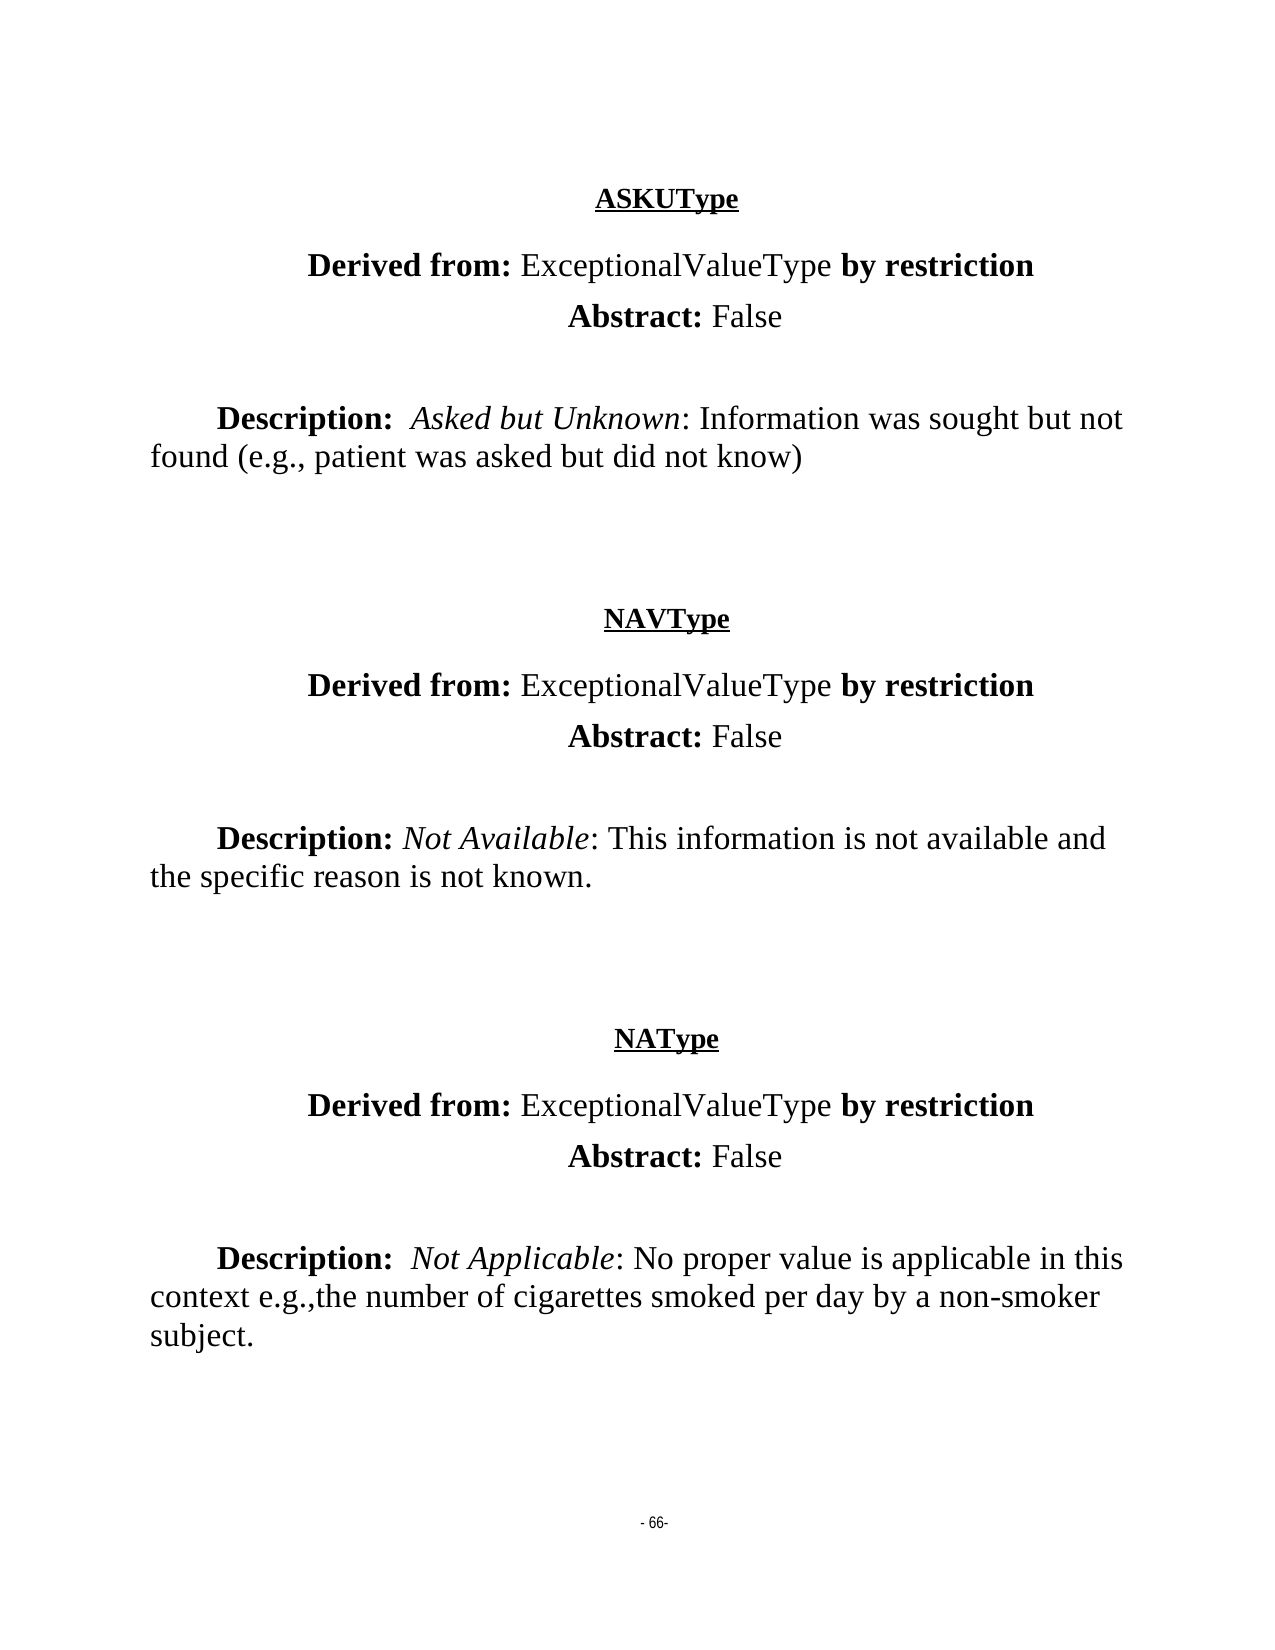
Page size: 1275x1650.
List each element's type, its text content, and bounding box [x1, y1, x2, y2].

text Derived from: ExceptionalValueType by restriction [150, 1085, 1125, 1123]
text Description: Not Available: This information is not available and the specific reason is not known. [150, 818, 1125, 895]
text Derived from: ExceptionalValueType by restriction [150, 665, 1125, 703]
text NAType [150, 1021, 1125, 1055]
text NAVType [150, 601, 1125, 635]
text Description: Not Applicable: No proper value is applicable in this context e.g.,the number of cigarettes smoked per day by a non-smoker subject. [150, 1238, 1125, 1353]
text Abstract: False [150, 296, 1125, 334]
text Description: Asked but Unknown: Information was sought but not found (e.g., patient was asked but did not know) [150, 398, 1125, 475]
text ASKUType [150, 181, 1125, 215]
text Abstract: False [150, 1136, 1125, 1174]
text Derived from: ExceptionalValueType by restriction [150, 245, 1125, 283]
text Abstract: False [150, 716, 1125, 754]
